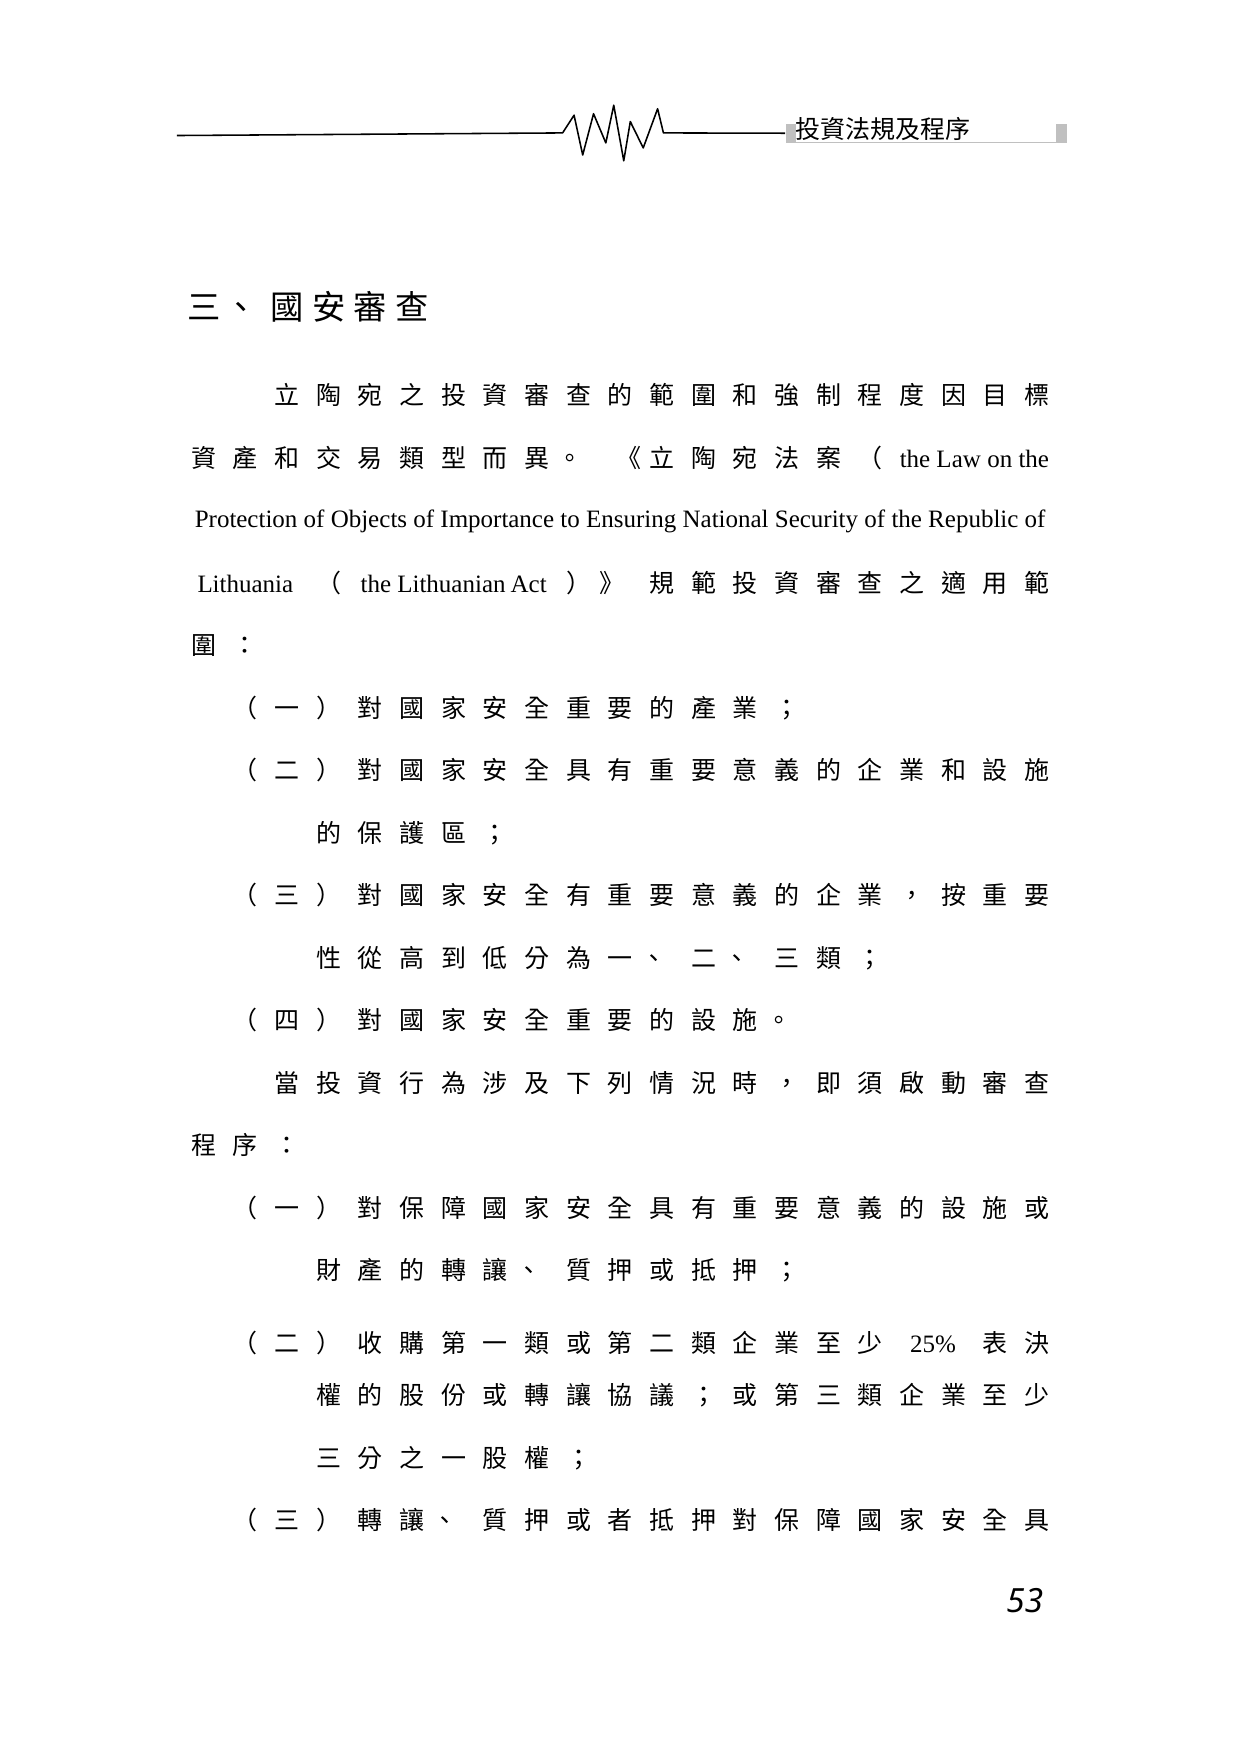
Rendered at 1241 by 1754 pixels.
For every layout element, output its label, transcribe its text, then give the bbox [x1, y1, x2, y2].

text 立陶宛之投資審查的範圍和強制程度因目標資產和交易類型而異。《立陶宛法案（the Law on the Protection of Objects of Importance to Ensuring National Security of the Republic of Lithuania（the Lithuanian Act）》規範投資審查之適用範圍： [183, 352, 1058, 665]
text （二）收購第一類或第二類企業至少25%表決權的股份或轉讓協議；或第三類企業至少三分之一股權； [207, 1290, 1058, 1477]
text （一）對國家安全重要的產業； [207, 665, 1058, 727]
text 當投資行為涉及下列情況時，即須啟動審查程序： [183, 1040, 1058, 1165]
text （二）對國家安全具有重要意義的企業和設施的保護區； [207, 727, 1058, 852]
text （一）對保障國家安全具有重要意義的設施或財產的轉讓、質押或抵押； [207, 1165, 1058, 1290]
text （四）對國家安全重要的設施。 [207, 977, 1058, 1040]
text （三）轉讓、質押或者抵押對保障國家安全具 [207, 1477, 1058, 1540]
text 三、國安審查 [183, 263, 1058, 326]
text （三）對國家安全有重要意義的企業，按重要性從高到低分為一、二、三類； [207, 852, 1058, 977]
